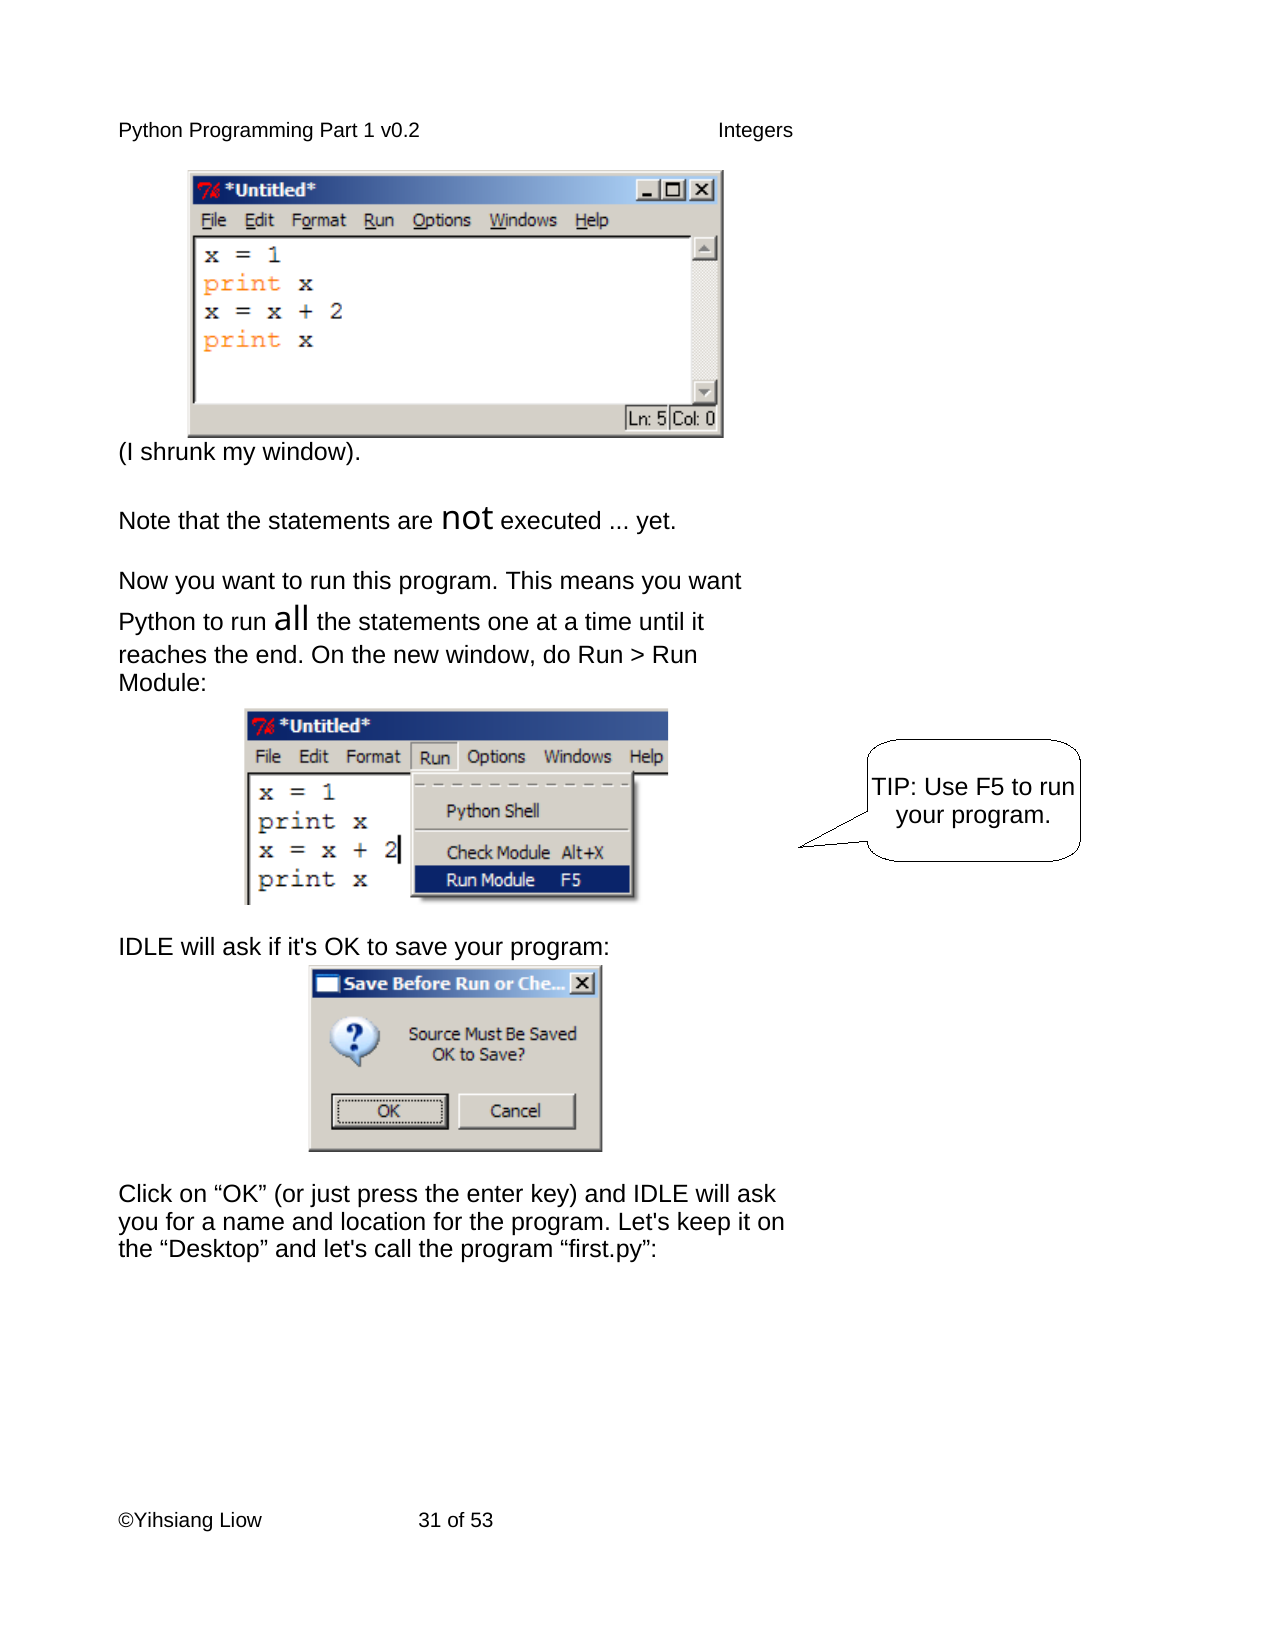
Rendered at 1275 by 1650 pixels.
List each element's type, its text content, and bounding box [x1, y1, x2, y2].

text IDLE will ask if it's OK to save your program: [118, 933, 793, 961]
picture [308, 965, 603, 1152]
text (I shrunk my window). [118, 438, 793, 466]
picture [187, 170, 724, 438]
text Note that the statements are not executed ... yet. [118, 494, 793, 539]
text Click on “OK” (or just press the enter key) and IDLE will ask you for a name and location for the program. Let's keep it on the “Desktop” and let's call the program “first.py”: [118, 1179, 793, 1263]
text Now you want to run this program. This means you want Python to run all the statements one at a time until it reaches the end. On the new window, do Run > Run Module: [118, 567, 793, 696]
